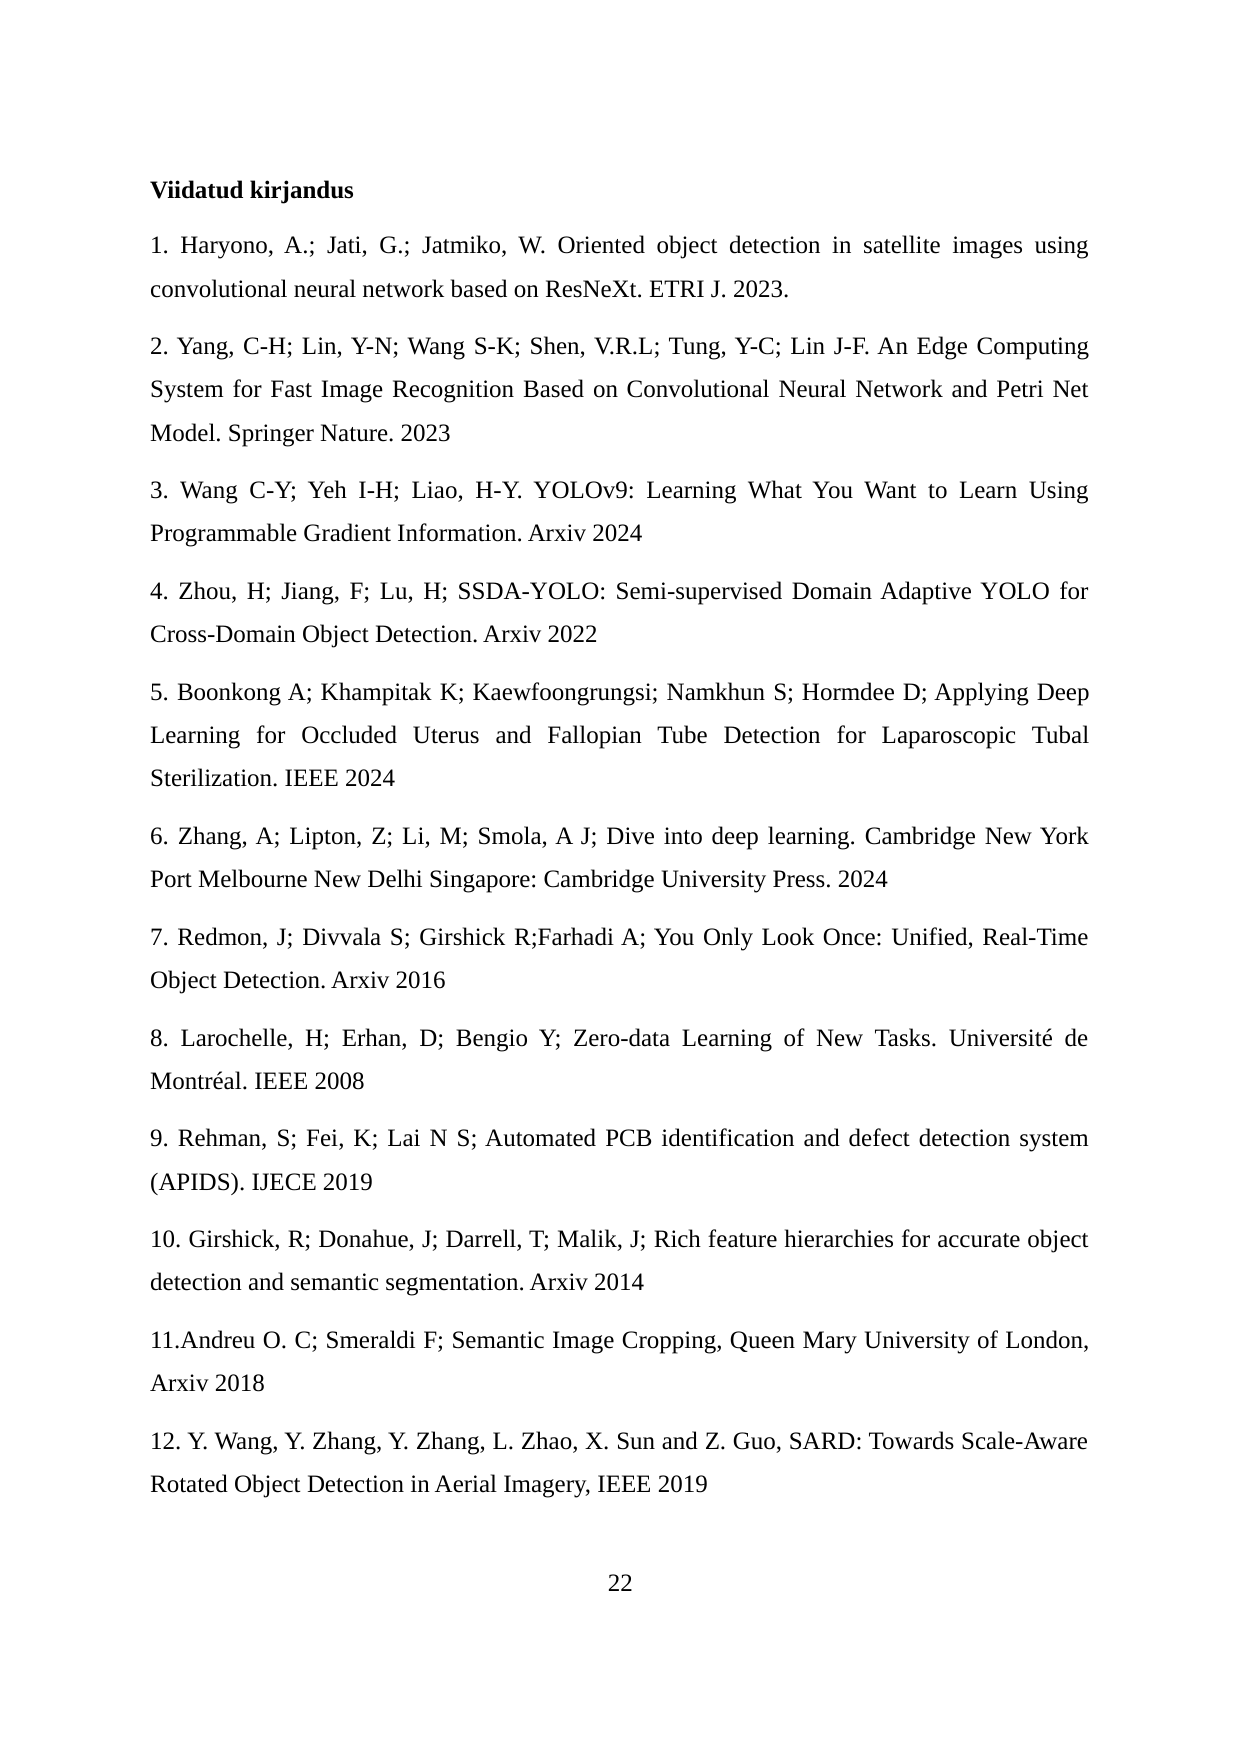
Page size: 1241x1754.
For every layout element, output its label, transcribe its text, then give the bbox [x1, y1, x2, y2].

text 12. Y. Wang, Y. Zhang, Y. Zhang, L. Zhao, X. Sun and Z. Guo, SARD: Towards Scale-Aware Rotated Object Detection in Aerial Imagery, IEEE 2019 [150, 1426, 1090, 1498]
text 9. Rehman, S; Fei, K; Lai N S; Automated PCB identification and defect detection system (APIDS). IJECE 2019 [150, 1123, 1090, 1195]
text 11.Andreu O. C; Smeraldi F; Semantic Image Cropping, Queen Mary University of London, Arxiv 2018 [150, 1325, 1090, 1397]
subtitle Viidatud kirjandus [150, 175, 1090, 204]
text 8. Larochelle, H; Erhan, D; Bengio Y; Zero-data Learning of New Tasks. Université de Montréal. IEEE 2008 [150, 1023, 1090, 1094]
text 10. Girshick, R; Donahue, J; Darrell, T; Malik, J; Rich feature hierarchies for accurate object detection and semantic segmentation. Arxiv 2014 [150, 1224, 1090, 1296]
text 1. Haryono, A.; Jati, G.; Jatmiko, W. Oriented object detection in satellite images using convolutional neural network based on ResNeXt. ETRI J. 2023. [150, 231, 1090, 302]
text 3. Wang C-Y; Yeh I-H; Liao, H-Y. YOLOv9: Learning What You Want to Learn Using Programmable Gradient Information. Arxiv 2024 [150, 475, 1090, 547]
text 7. Redmon, J; Divvala S; Girshick R;Farhadi A; You Only Look Once: Unified, Real-Time Object Detection. Arxiv 2016 [150, 922, 1090, 994]
text 2. Yang, C-H; Lin, Y-N; Wang S-K; Shen, V.R.L; Tung, Y-C; Lin J-F. An Edge Computing System for Fast Image Recognition Based on Convolutional Neural Network and Petri Net Model. Springer Nature. 2023 [150, 331, 1090, 446]
text 4. Zhou, H; Jiang, F; Lu, H; SSDA-YOLO: Semi-supervised Domain Adaptive YOLO for Cross-Domain Object Detection. Arxiv 2022 [150, 576, 1090, 648]
text 6. Zhang, A; Lipton, Z; Li, M; Smola, A J; Dive into deep learning. Cambridge New York Port Melbourne New Delhi Singapore: Cambridge University Press. 2024 [150, 821, 1090, 893]
text 5. Boonkong A; Khampitak K; Kaewfoongrungsi; Namkhun S; Hormdee D; Applying Deep Learning for Occluded Uterus and Fallopian Tube Detection for Laparoscopic Tubal Sterilization. IEEE 2024 [150, 677, 1090, 792]
